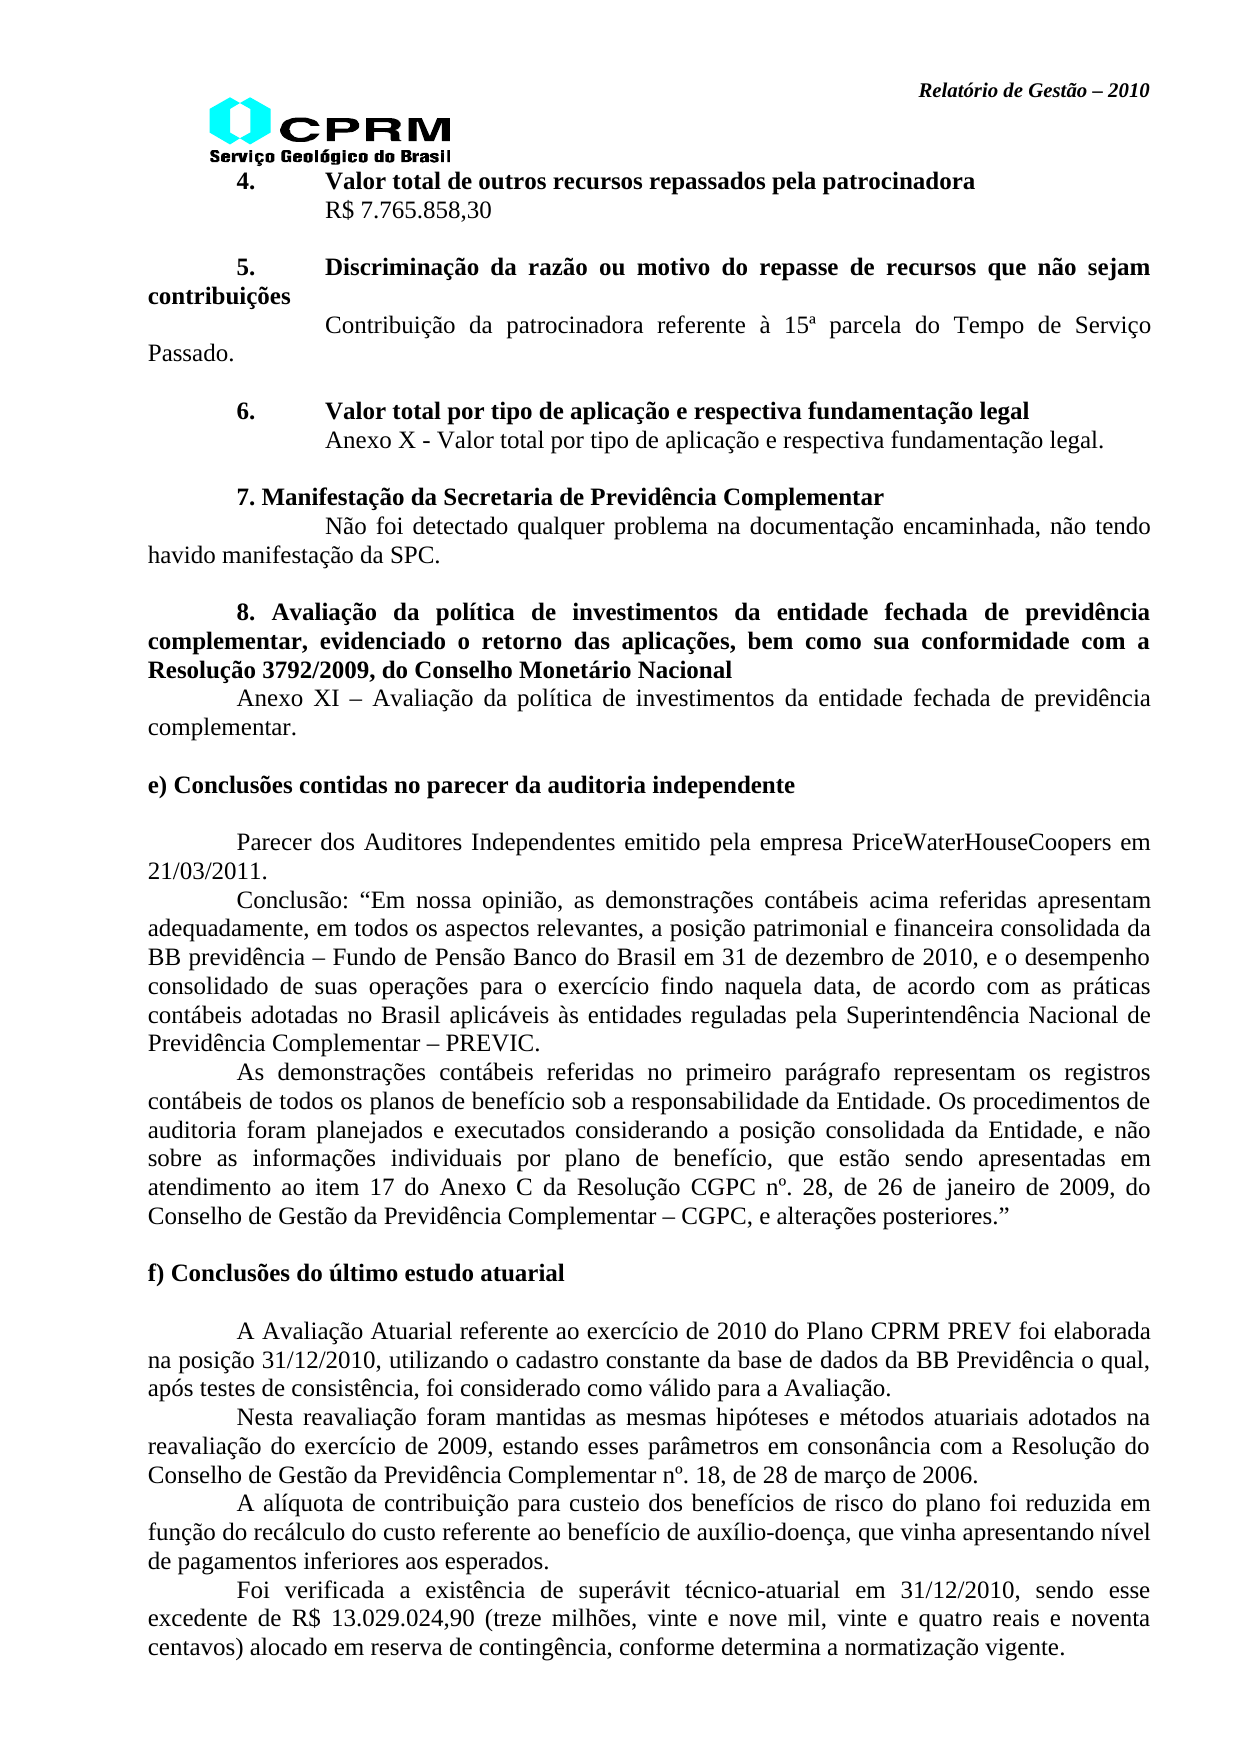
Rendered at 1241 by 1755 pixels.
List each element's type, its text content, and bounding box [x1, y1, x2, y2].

text Anexo X - Valor total por tipo de aplicação e respectiva fundamentação legal. [148, 425, 1152, 453]
text Nesta reavaliação foram mantidas as mesmas hipóteses e métodos atuariais adotados na reavaliação do exercício de 2009, estando esses parâmetros em consonância com a Resolução do Conselho de Gestão da Previdência Complementar nº. 18, de 28 de março de 2006. [148, 1402, 1152, 1488]
text f) Conclusões do último estudo atuarial [148, 1258, 1152, 1287]
text e) Conclusões contidas no parecer da auditoria independente [148, 770, 1152, 798]
text 6. Valor total por tipo de aplicação e respectiva fundamentação legal [148, 396, 1152, 425]
text 4. Valor total de outros recursos repassados pela patrocinadora [148, 166, 1152, 195]
text Não foi detectado qualquer problema na documentação encaminhada, não tendo havido manifestação da SPC. [148, 511, 1152, 568]
text 8. Avaliação da política de investimentos da entidade fechada de previdência complementar, evidenciado o retorno das aplicações, bem como sua conformidade com a Resolução 3792/2009, do Conselho Monetário Nacional [148, 597, 1152, 683]
text A alíquota de contribuição para custeio dos benefícios de risco do plano foi reduzida em função do recálculo do custo referente ao benefício de auxílio-doença, que vinha apresentando nível de pagamentos inferiores aos esperados. [148, 1488, 1152, 1575]
text Anexo XI – Avaliação da política de investimentos da entidade fechada de previdência complementar. [148, 683, 1152, 741]
text 7. Manifestação da Secretaria de Previdência Complementar [148, 482, 1152, 511]
text 5. Discriminação da razão ou motivo do repasse de recursos que não sejam contribuições [148, 252, 1152, 310]
text R$ 7.765.858,30 [148, 195, 1152, 223]
text A Avaliação Atuarial referente ao exercício de 2010 do Plano CPRM PREV foi elaborada na posição 31/12/2010, utilizando o cadastro constante da base de dados da BB Previdência o qual, após testes de consistência, foi considerado como válido para a Avaliação. [148, 1316, 1152, 1402]
text Parecer dos Auditores Independentes emitido pela empresa PriceWaterHouseCoopers em 21/03/2011. [148, 827, 1152, 885]
text Foi verificada a existência de superávit técnico-atuarial em 31/12/2010, sendo esse excedente de R$ 13.029.024,90 (treze milhões, vinte e nove mil, vinte e quatro reais e noventa centavos) alocado em reserva de contingência, conforme determina a normatização vigente. [148, 1575, 1152, 1661]
text Contribuição da patrocinadora referente à 15ª parcela do Tempo de Serviço Passado. [148, 310, 1152, 367]
text As demonstrações contábeis referidas no primeiro parágrafo representam os registros contábeis de todos os planos de benefício sob a responsabilidade da Entidade. Os procedimentos de auditoria foram planejados e executados considerando a posição consolidada da Entidade, e não sobre as informações individuais por plano de benefício, que estão sendo apresentadas em atendimento ao item 17 do Anexo C da Resolução CGPC nº. 28, de 26 de janeiro de 2009, do Conselho de Gestão da Previdência Complementar – CGPC, e alterações posteriores.” [148, 1057, 1152, 1230]
text Conclusão: “Em nossa opinião, as demonstrações contábeis acima referidas apresentam adequadamente, em todos os aspectos relevantes, a posição patrimonial e financeira consolidada da BB previdência – Fundo de Pensão Banco do Brasil em 31 de dezembro de 2010, e o desempenho consolidado de suas operações para o exercício findo naquela data, de acordo com as práticas contábeis adotadas no Brasil aplicáveis às entidades reguladas pela Superintendência Nacional de Previdência Complementar – PREVIC. [148, 885, 1152, 1057]
